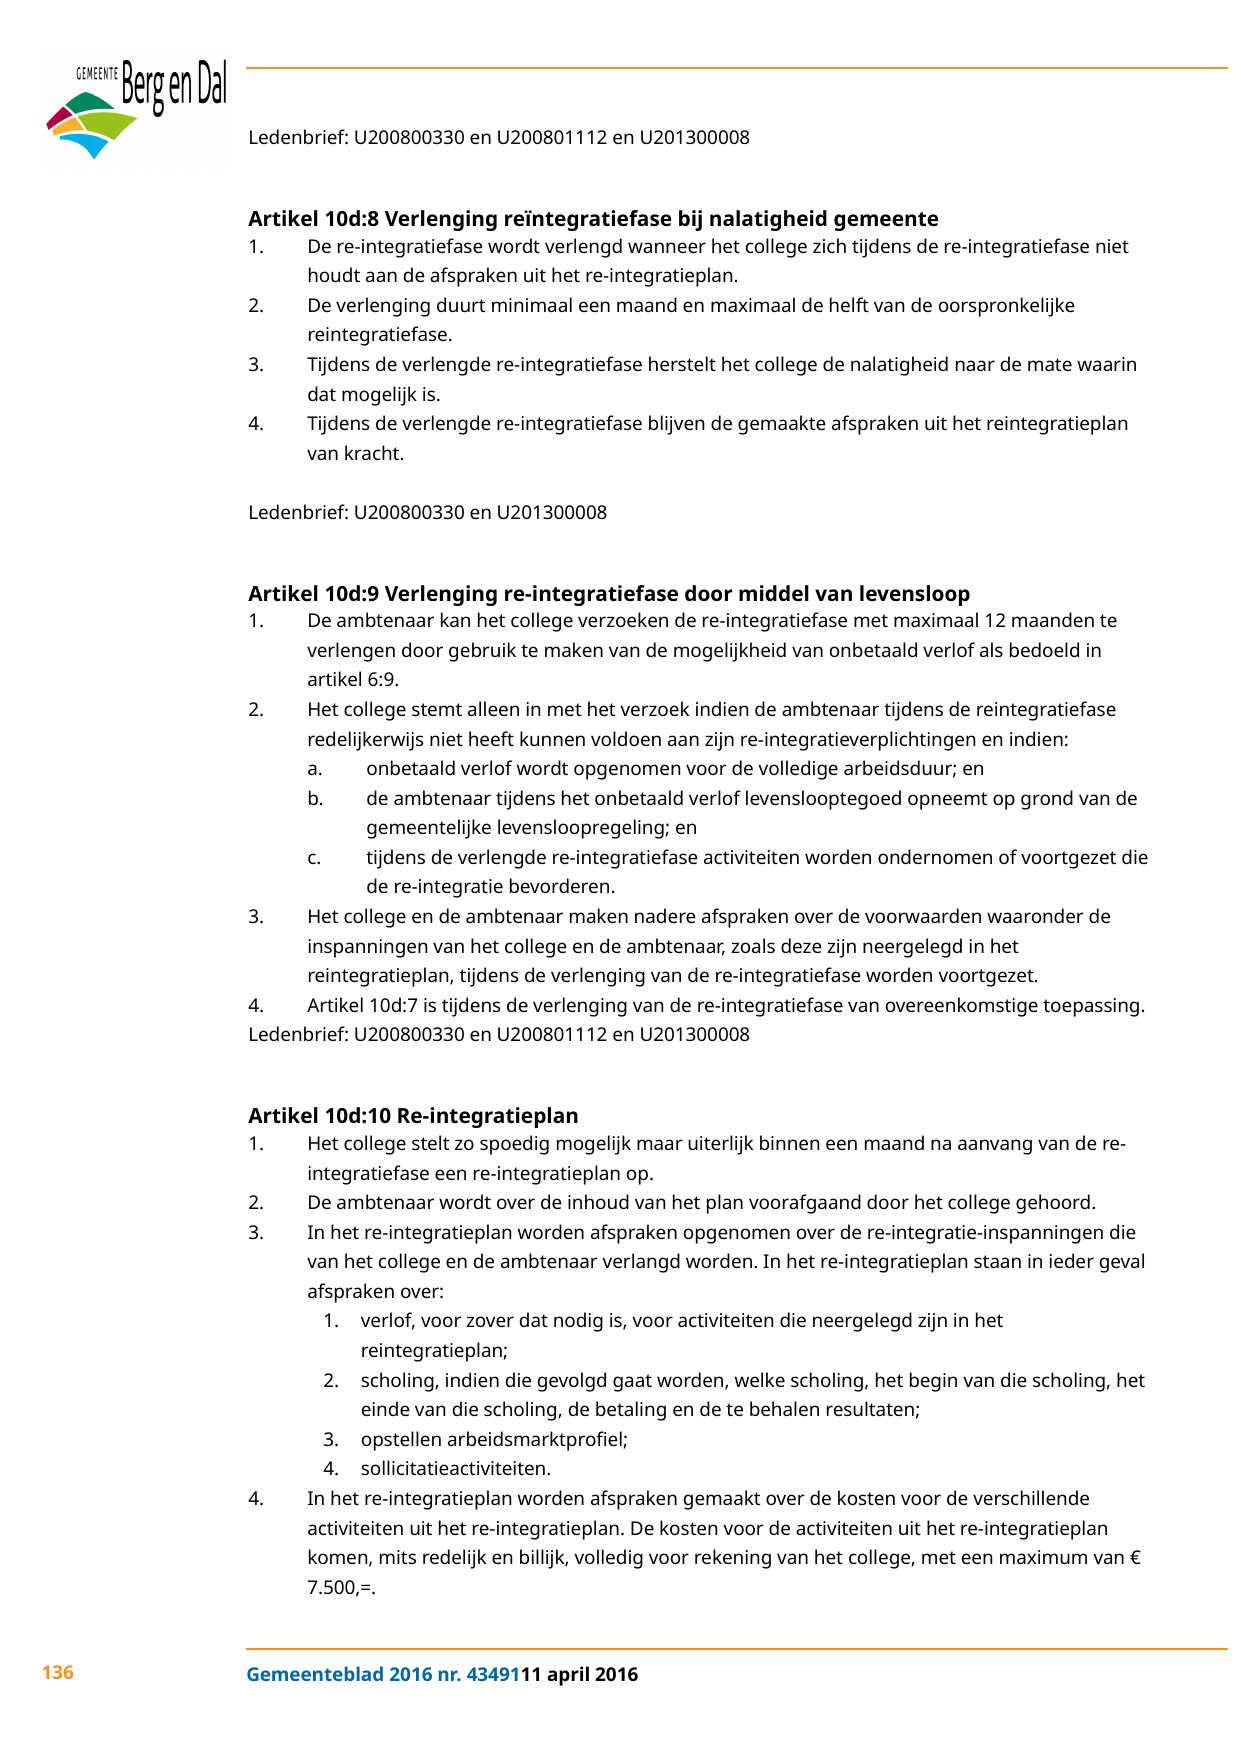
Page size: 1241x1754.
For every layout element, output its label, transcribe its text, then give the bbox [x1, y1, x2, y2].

list In het re-integratieplan worden afspraken gemaakt over de kosten voor de verschillende activiteiten uit het re-integratieplan. De kosten voor de activiteiten uit het re-integratieplan komen, mits redelijk en billijk, volledig voor rekening van het college, met een maximum van € 7.500,=. [248, 1485, 1152, 1599]
list Artikel 10d:7 is tijdens de verlenging van de re-integratiefase van overeenkomstige toepassing. [248, 992, 1152, 1018]
list De verlenging duurt minimaal een maand en maximaal de helft van de oorspronkelijke reintegratiefase. [248, 292, 1152, 347]
list onbetaald verlof wordt opgenomen voor de volledige arbeidsduur; en [307, 755, 1152, 781]
list Tijdens de verlengde re-integratiefase herstelt het college de nalatigheid naar de mate waarin dat mogelijk is. [248, 351, 1152, 406]
list Het college stelt zo spoedig mogelijk maar uiterlijk binnen een maand na aanvang van de re-integratiefase een re-integratieplan op. [248, 1130, 1152, 1185]
list opstellen arbeidsmarktprofiel; [323, 1426, 1152, 1452]
list In het re-integratieplan worden afspraken opgenomen over de re-integratie-inspanningen die van het college en de ambtenaar verlangd worden. In het re-integratieplan staan in ieder geval afspraken over: [248, 1219, 1152, 1304]
text Ledenbrief: U200800330 en U201300008 [248, 499, 1152, 525]
list Het college stemt alleen in met het verzoek indien de ambtenaar tijdens de reintegratiefase redelijkerwijs niet heeft kunnen voldoen aan zijn re-integratieverplichtingen en indien: [248, 696, 1152, 752]
text Artikel 10d:8 Verlenging reïntegratiefase bij nalatigheid gemeente [248, 204, 1152, 233]
list de ambtenaar tijdens het onbetaald verlof levenslooptegoed opneemt op grond van de gemeentelijke levensloopregeling; en [307, 785, 1152, 840]
text Artikel 10d:10 Re-integratieplan [248, 1102, 1152, 1130]
list Het college en de ambtenaar maken nadere afspraken over de voorwaarden waaronder de inspanningen van het college en de ambtenaar, zoals deze zijn neergelegd in het reintegratieplan, tijdens de verlenging van de re-integratiefase worden voortgezet. [248, 903, 1152, 988]
text Ledenbrief: U200800330 en U200801112 en U201300008 [248, 124, 1152, 150]
text Ledenbrief: U200800330 en U200801112 en U201300008 [248, 1022, 1152, 1047]
text Artikel 10d:9 Verlenging re-integratiefase door middel van levensloop [248, 579, 1152, 607]
list De re-integratiefase wordt verlengd wanneer het college zich tijdens de re-integratiefase niet houdt aan de afspraken uit het re-integratieplan. [248, 233, 1152, 288]
list De ambtenaar wordt over de inhoud van het plan voorafgaand door het college gehoord. [248, 1189, 1152, 1215]
picture [41, 47, 231, 172]
list tijdens de verlengde re-integratiefase activiteiten worden ondernomen of voortgezet die de re-integratie bevorderen. [307, 844, 1152, 899]
list De ambtenaar kan het college verzoeken de re-integratiefase met maximaal 12 maanden te verlengen door gebruik te maken van de mogelijkheid van onbetaald verlof als bedoeld in artikel 6:9. [248, 607, 1152, 692]
list scholing, indien die gevolgd gaat worden, welke scholing, het begin van die scholing, het einde van die scholing, de betaling en de te behalen resultaten; [323, 1367, 1152, 1422]
list verlof, voor zover dat nodig is, voor activiteiten die neergelegd zijn in het reintegratieplan; [323, 1308, 1152, 1363]
list Tijdens de verlengde re-integratiefase blijven de gemaakte afspraken uit het reintegratieplan van kracht. [248, 410, 1152, 466]
list sollicitatieactiviteiten. [323, 1456, 1152, 1481]
